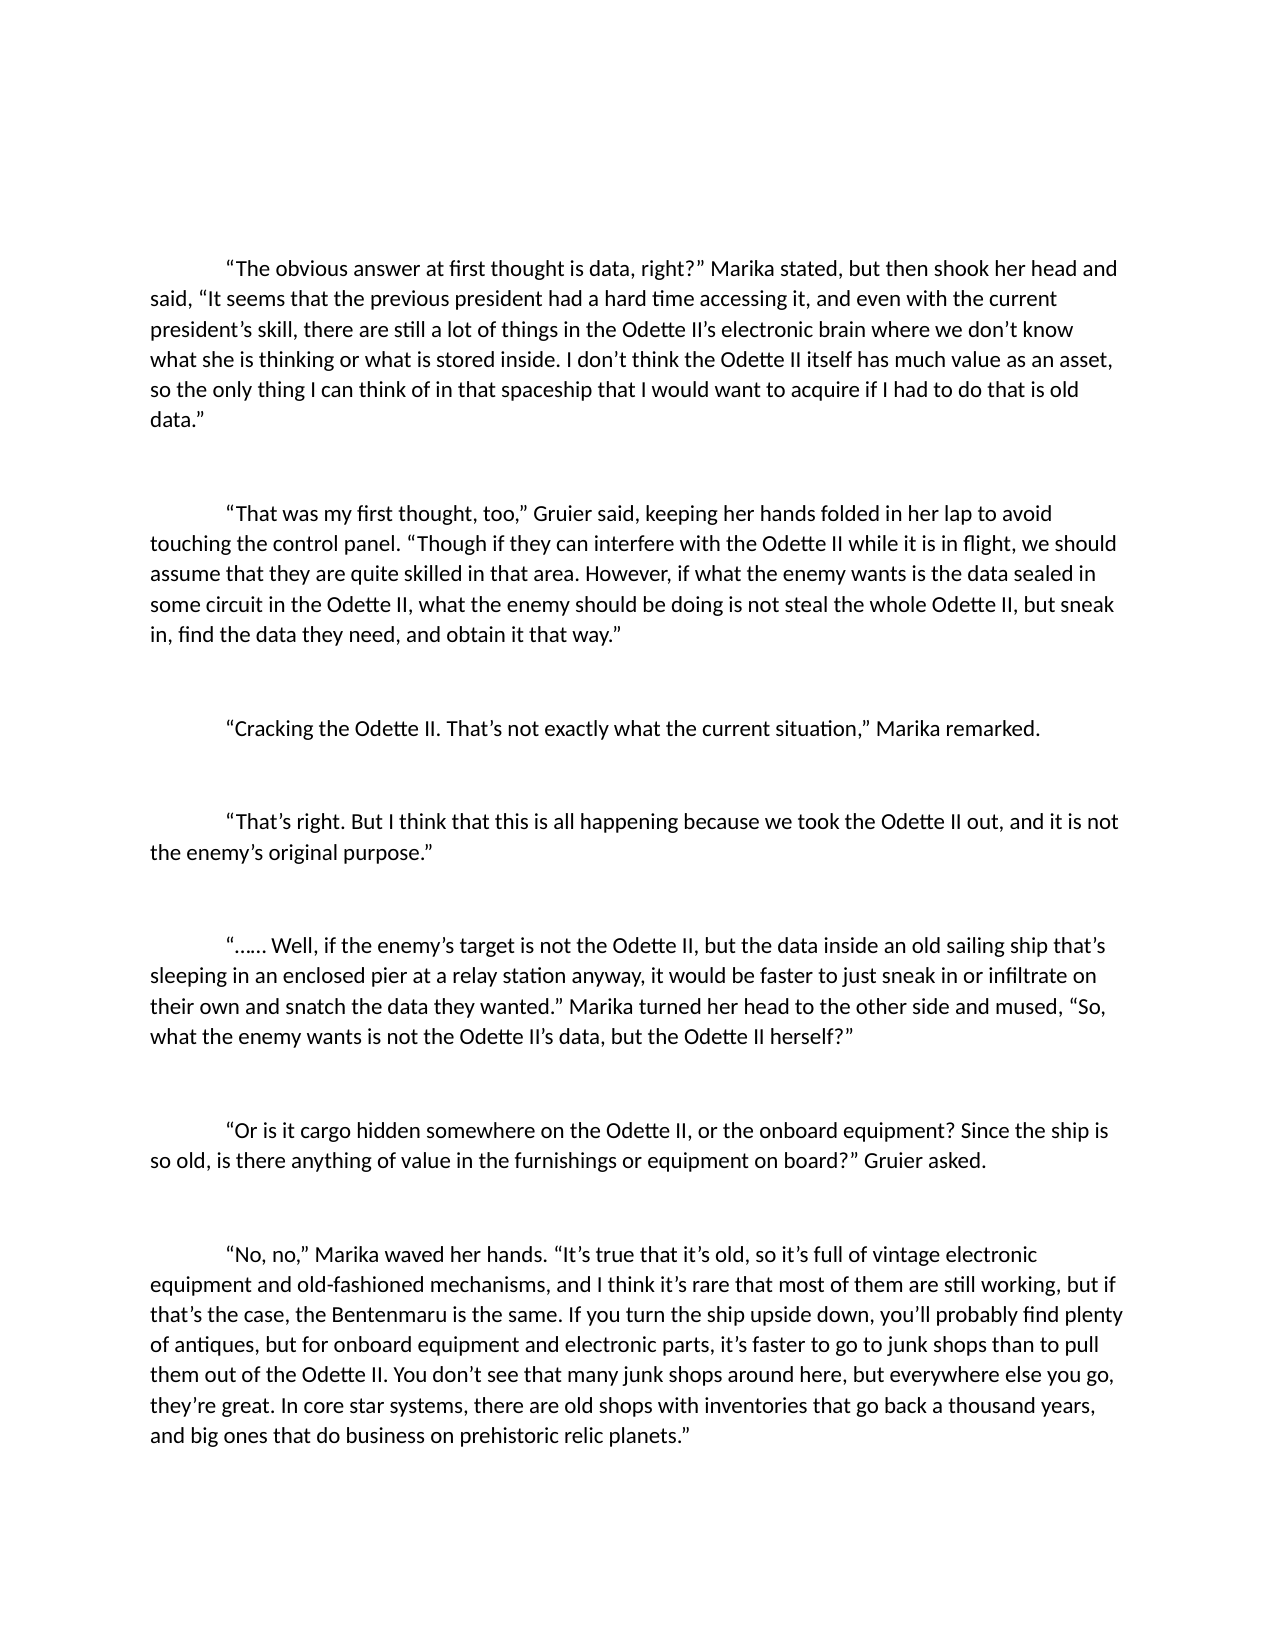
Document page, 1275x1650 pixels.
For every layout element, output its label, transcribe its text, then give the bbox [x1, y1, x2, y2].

text “That was my first thought, too,” Gruier said, keeping her hands folded in her lap to avoid touching the control panel. “Though if they can interfere with the Odette II while it is in flight, we should assume that they are quite skilled in that area. However, if what the enemy wants is the data sealed in some circuit in the Odette II, what the enemy should be doing is not steal the whole Odette II, but sneak in, find the data they need, and obtain it that way.” [150, 499, 1125, 648]
text “Or is it cargo hidden somewhere on the Odette II, or the onboard equipment? Since the ship is so old, is there anything of value in the furnishings or equipment on board?” Gruier asked. [150, 1116, 1125, 1174]
text “The obvious answer at first thought is data, right?” Marika stated, but then shook her head and said, “It seems that the previous president had a hard time accessing it, and even with the current president’s skill, there are still a lot of things in the Odette II’s electronic brain where we don’t know what she is thinking or what is stored inside. I don’t think the Odette II itself has much value as an asset, so the only thing I can think of in that spaceship that I would want to acquire if I had to do that is old data.” [150, 254, 1125, 433]
text “…… Well, if the enemy’s target is not the Odette II, but the data inside an old sailing ship that’s sleeping in an enclosed pier at a relay station anyway, it would be faster to just sneak in or infiltrate on their own and snatch the data they wanted.” Marika turned her head to the other side and mused, “So, what the enemy wants is not the Odette II’s data, but the Odette II herself?” [150, 931, 1125, 1050]
text “Cracking the Odette II. That’s not exactly what the current situation,” Marika remarked. [150, 714, 1125, 742]
text “No, no,” Marika waved her hands. “It’s true that it’s old, so it’s full of vintage electronic equipment and old-fashioned mechanisms, and I think it’s rare that most of them are still working, but if that’s the case, the Bentenmaru is the same. If you turn the ship upside down, you’ll probably find plenty of antiques, but for onboard equipment and electronic parts, it’s faster to go to junk shops than to pull them out of the Odette II. You don’t see that many junk shops around here, but everywhere else you go, they’re great. In core star systems, there are old shops with inventories that go back a thousand years, and big ones that do business on prehistoric relic planets.” [150, 1240, 1125, 1449]
text “That’s right. But I think that this is all happening because we took the Odette II out, and it is not the enemy’s original purpose.” [150, 807, 1125, 866]
